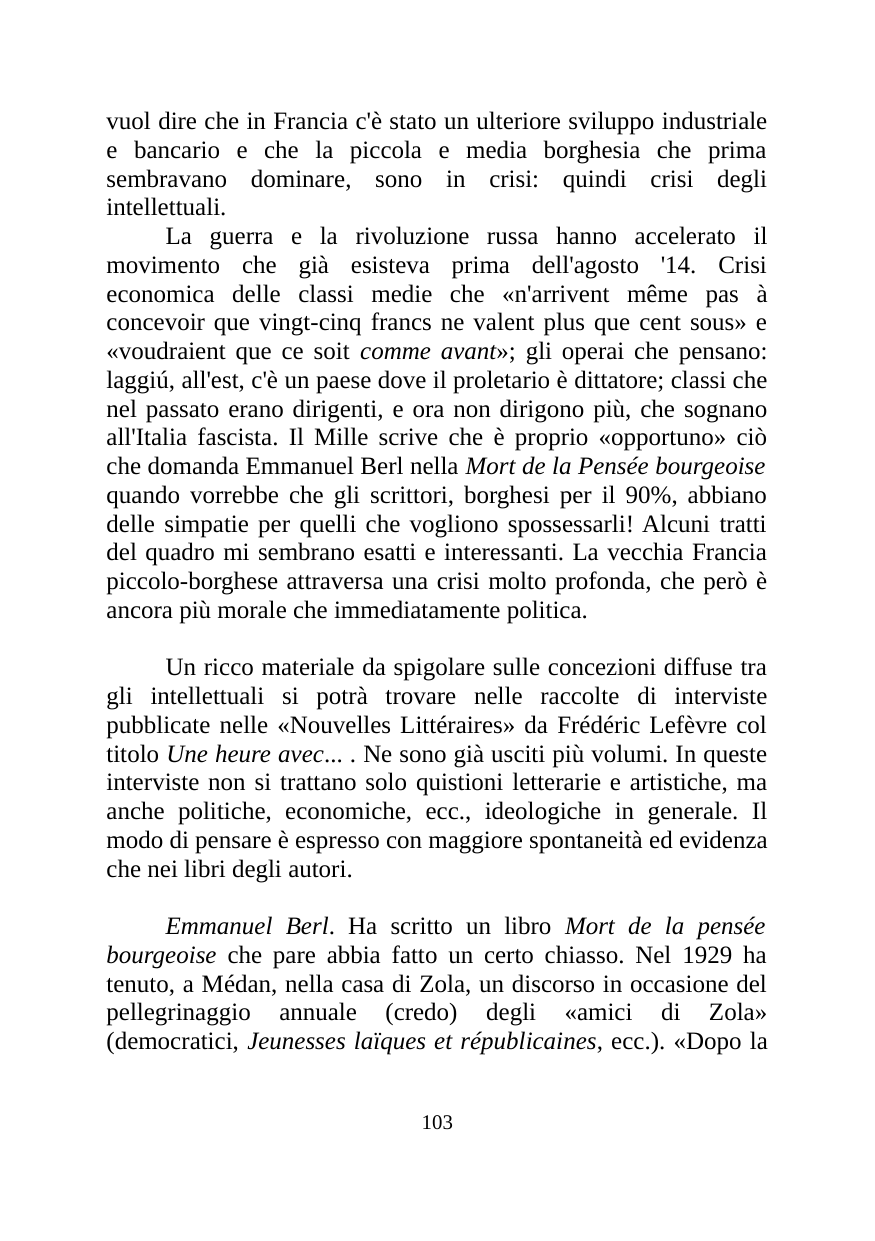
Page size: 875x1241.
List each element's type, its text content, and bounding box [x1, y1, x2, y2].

text vuol dire che in Francia c'è stato un ulteriore sviluppo industriale e bancario e che la piccola e media borghesia che prima sembravano dominare, sono in crisi: quindi crisi degli intellettuali. [106, 106, 768, 221]
text La guerra e la rivoluzione russa hanno accelerato il movimento che già esisteva prima dell'agosto '14. Crisi economica delle classi medie che «n'arrivent même pas à concevoir que vingt-cinq francs ne valent plus que cent sous» e «voudraient que ce soit comme avant»; gli operai che pensano: laggiú, all'est, c'è un paese dove il proletario è dittatore; classi che nel passato erano dirigenti, e ora non dirigono più, che sognano all'Italia fascista. Il Mille scrive che è proprio «opportuno» ciò che domanda Emmanuel Berl nella Mort de la Pensée bourgeoise quando vorrebbe che gli scrittori, borghesi per il 90%, abbiano delle simpatie per quelli che vogliono spossessarli! Alcuni tratti del quadro mi sembrano esatti e interessanti. La vecchia Francia piccolo-borghese attraversa una crisi molto profonda, che però è ancora più morale che immediatamente politica. [106, 221, 768, 624]
text Emmanuel Berl. Ha scritto un libro Mort de la pensée bourgeoise che pare abbia fatto un certo chiasso. Nel 1929 ha tenuto, a Médan, nella casa di Zola, un discorso in occasione del pellegrinaggio annuale (credo) degli «amici di Zola» (democratici, Jeunesses laïques et républicaines, ecc.). «Dopo la [106, 911, 768, 1055]
text Un ricco materiale da spigolare sulle concezioni diffuse tra gli intellettuali si potrà trovare nelle raccolte di interviste pubblicate nelle «Nouvelles Littéraires» da Frédéric Lefèvre col titolo Une heure avec... . Ne sono già usciti più volumi. In queste interviste non si trattano solo quistioni letterarie e artistiche, ma anche politiche, economiche, ecc., ideologiche in generale. Il modo di pensare è espresso con maggiore spontaneità ed evidenza che nei libri degli autori. [106, 652, 768, 882]
